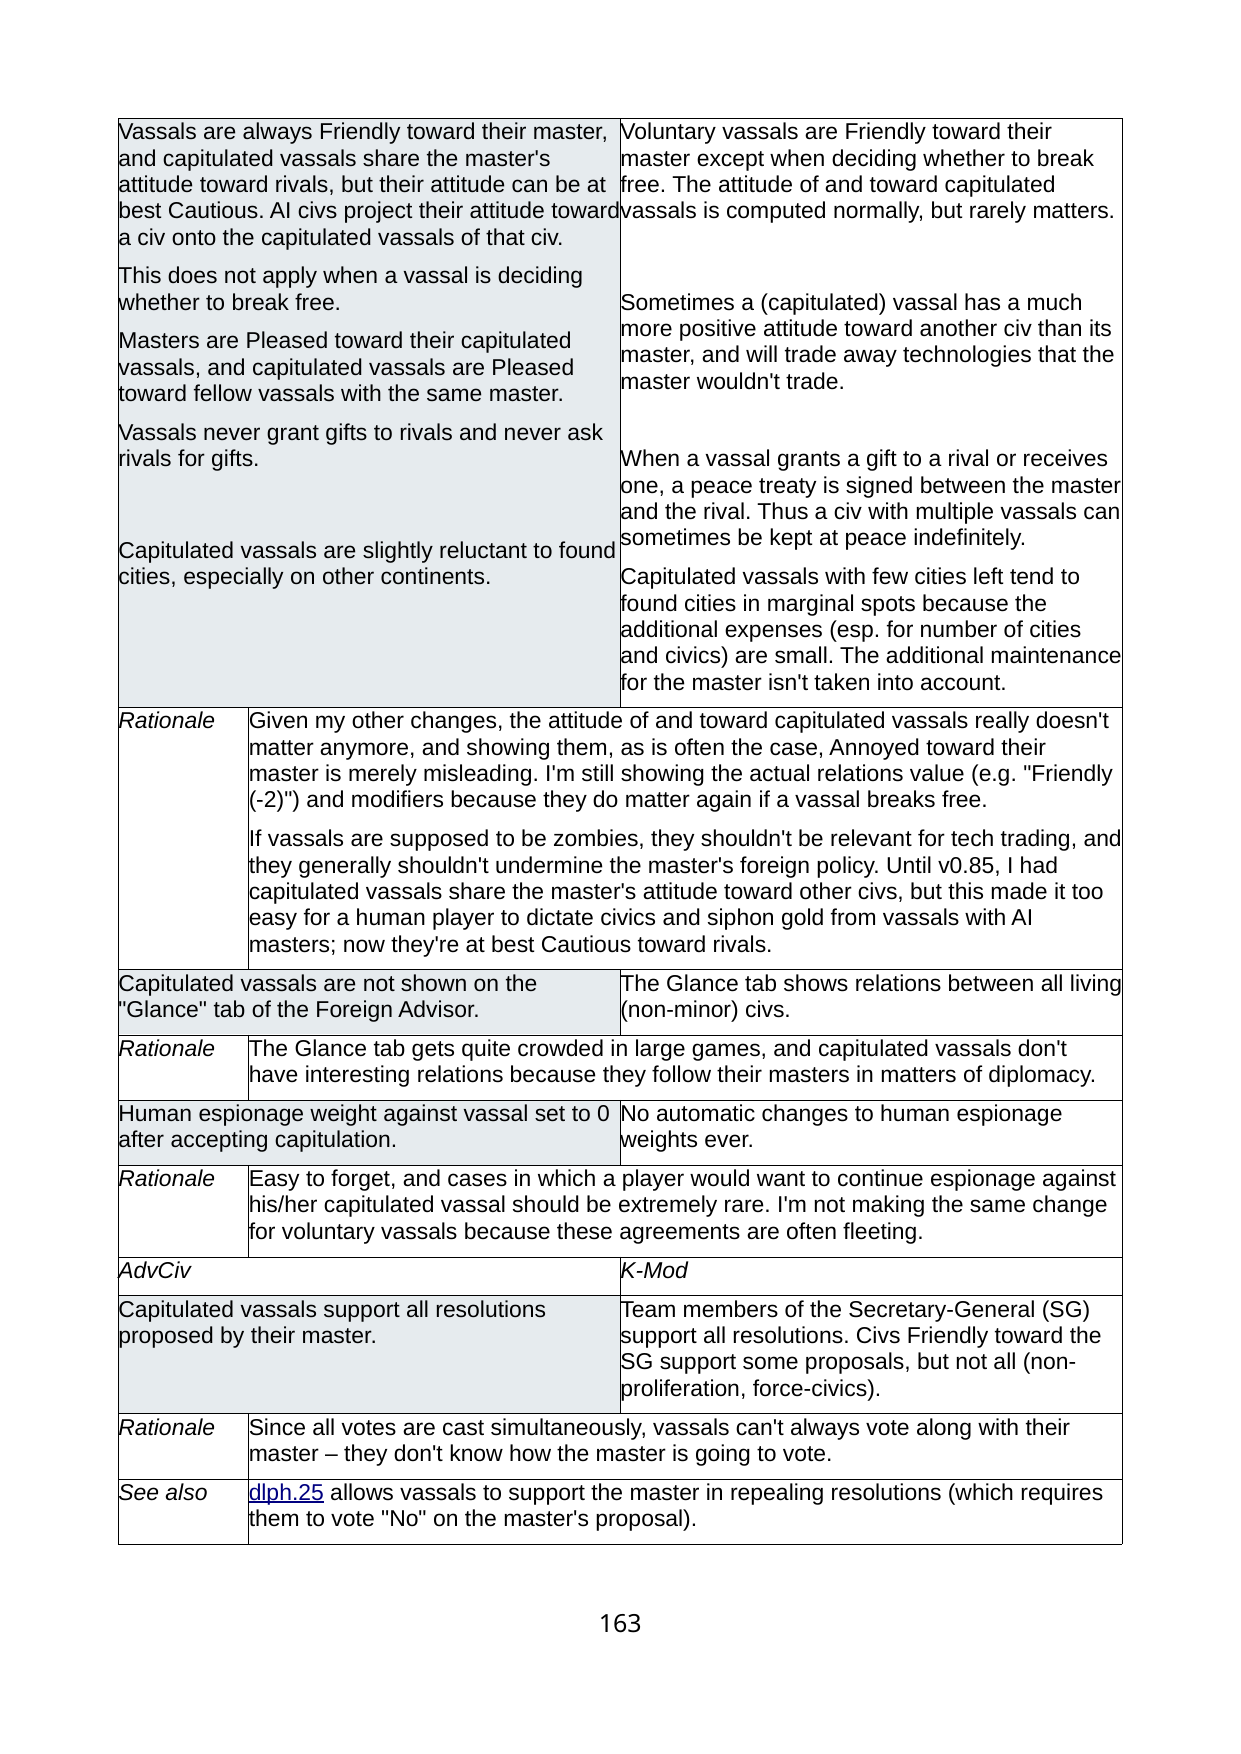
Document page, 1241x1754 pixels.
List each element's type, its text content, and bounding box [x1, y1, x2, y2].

table_cell Voluntary vassals are Friendly toward their master except when deciding whether to break free. The attitude of and toward capitulated vassals is computed normally, but rarely matters. Sometimes a (capitulated) vassal has a much more positive attitude toward another civ than its master, and will trade away technologies that the master wouldn't trade. When a vassal grants a gift to a rival or receives one, a peace treaty is signed between the master and the rival. Thus a civ with multiple vassals can sometimes be kept at peace indefinitely. Capitulated vassals with few cities left tend to found cities in marginal spots because the additional expenses (esp. for number of cities and civics) are small. The additional maintenance for the master isn't taken into account. [621, 119, 1122, 707]
table_cell Given my other changes, the attitude of and toward capitulated vassals really doesn't matter anymore, and showing them, as is often the case, Annoyed toward their master is merely misleading. I'm still showing the actual relations value (e.g. "Friendly (-2)") and modifiers because they do matter again if a vassal breaks free. If vassals are supposed to be zombies, they shouldn't be relevant for tech trading, and they generally shouldn't undermine the master's foreign policy. Until v0.85, I had capitulated vassals share the master's attitude toward other civs, but this made it too easy for a human player to dictate civics and siphon gold from vassals with AI masters; now they're at best Cautious toward rivals. [249, 708, 1122, 969]
table_cell Rationale [119, 708, 248, 969]
table_cell Since all votes are cast simultaneously, vassals can't always vote along with their master – they don't know how the master is going to vote. [249, 1414, 1122, 1478]
table_cell AdvCiv [119, 1258, 620, 1295]
table_cell dlph.25 allows vassals to support the master in repealing resolutions (which requires them to vote "No" on the master's proposal). [249, 1480, 1122, 1544]
table_cell The Glance tab shows relations between all living (non-minor) civs. [621, 970, 1122, 1034]
table_cell Capitulated vassals are not shown on the "Glance" tab of the Foreign Advisor. [119, 970, 620, 1034]
table_cell See also [119, 1480, 248, 1544]
table_cell Rationale [119, 1414, 248, 1478]
table_cell Human espionage weight against vassal set to 0 after accepting capitulation. [119, 1101, 620, 1165]
table_cell Team members of the Secretary-General (SG) support all resolutions. Civs Friendly toward the SG support some proposals, but not all (non-proliferation, force-civics). [621, 1296, 1122, 1413]
table_cell The Glance tab gets quite crowded in large games, and capitulated vassals don't have interesting relations because they follow their masters in matters of diplomacy. [249, 1036, 1122, 1100]
table_cell Rationale [119, 1036, 248, 1100]
table_cell Vassals are always Friendly toward their master, and capitulated vassals share the master's attitude toward rivals, but their attitude can be at best Cautious. AI civs project their attitude toward a civ onto the capitulated vassals of that civ. This does not apply when a vassal is deciding whether to break free. Masters are Pleased toward their capitulated vassals, and capitulated vassals are Pleased toward fellow vassals with the same master. Vassals never grant gifts to rivals and never ask rivals for gifts. Capitulated vassals are slightly reluctant to found cities, especially on other continents. [119, 119, 620, 707]
table_cell Easy to forget, and cases in which a player would want to continue espionage against his/her capitulated vassal should be extremely rare. I'm not making the same change for voluntary vassals because these agreements are often fleeting. [249, 1166, 1122, 1257]
table_cell K-Mod [621, 1258, 1122, 1295]
table_cell Rationale [119, 1166, 248, 1257]
table_cell Capitulated vassals support all resolutions proposed by their master. [119, 1296, 620, 1413]
table_cell No automatic changes to human espionage weights ever. [621, 1101, 1122, 1165]
